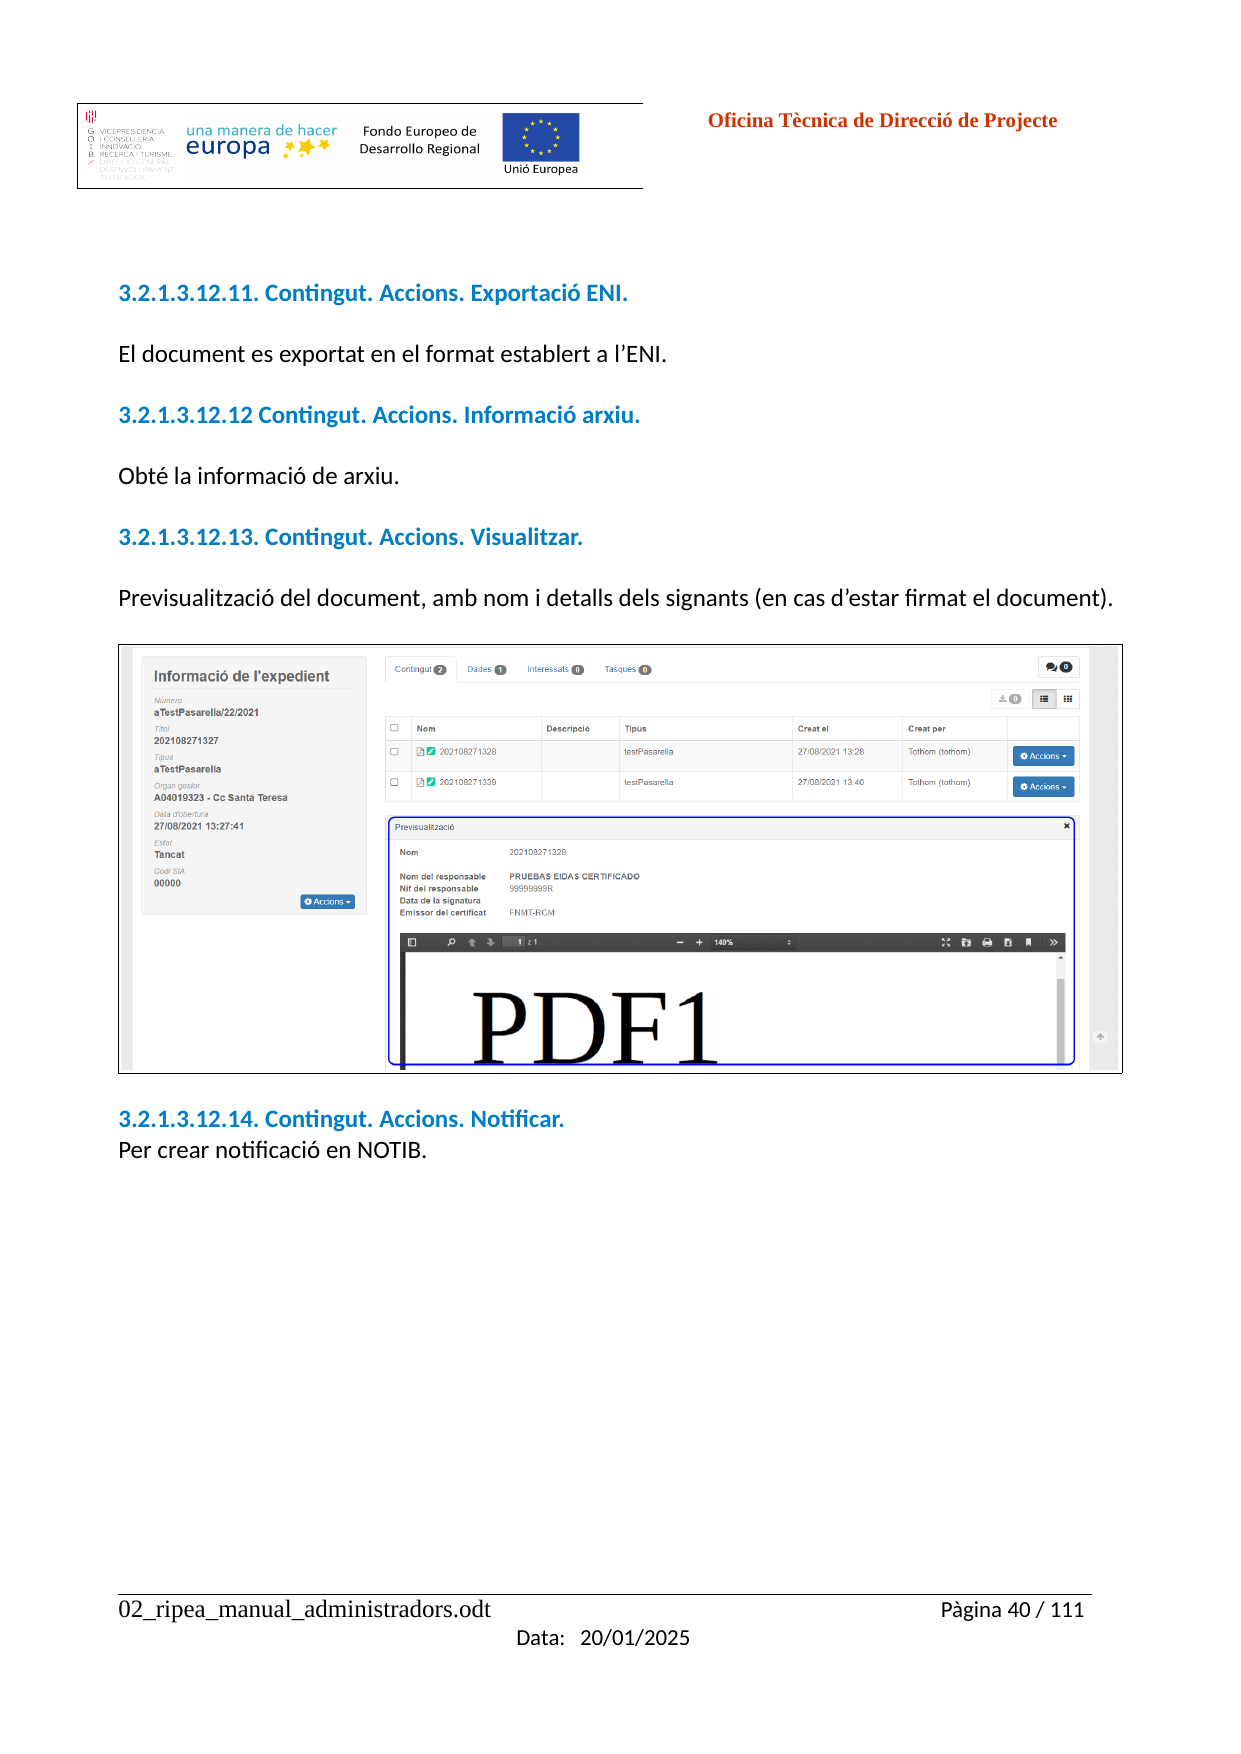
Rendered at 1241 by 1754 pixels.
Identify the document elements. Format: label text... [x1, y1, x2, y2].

picture [184, 108, 585, 182]
text El document es exportat en el format establert a l’ENI. [118, 338, 1122, 369]
subtitle 3.2.1.3.12.13. Contingut. Accions. Visualitzar. [118, 522, 1122, 552]
text Per crear notificació en NOTIB. [118, 1134, 1122, 1164]
picture [121, 646, 1119, 1070]
picture [82, 108, 178, 182]
text Obté la informació de arxiu. [118, 461, 1122, 491]
subtitle 3.2.1.3.12.11. Contingut. Accions. Exportació ENI. [118, 277, 1122, 308]
text Previsualització del document, amb nom i detalls dels signants (en cas d’estar firmat el document). [118, 583, 1122, 613]
subtitle 3.2.1.3.12.14. Contingut. Accions. Notificar. [118, 1103, 1122, 1134]
subtitle 3.2.1.3.12.12 Contingut. Accions. Informació arxiu. [118, 399, 1122, 430]
